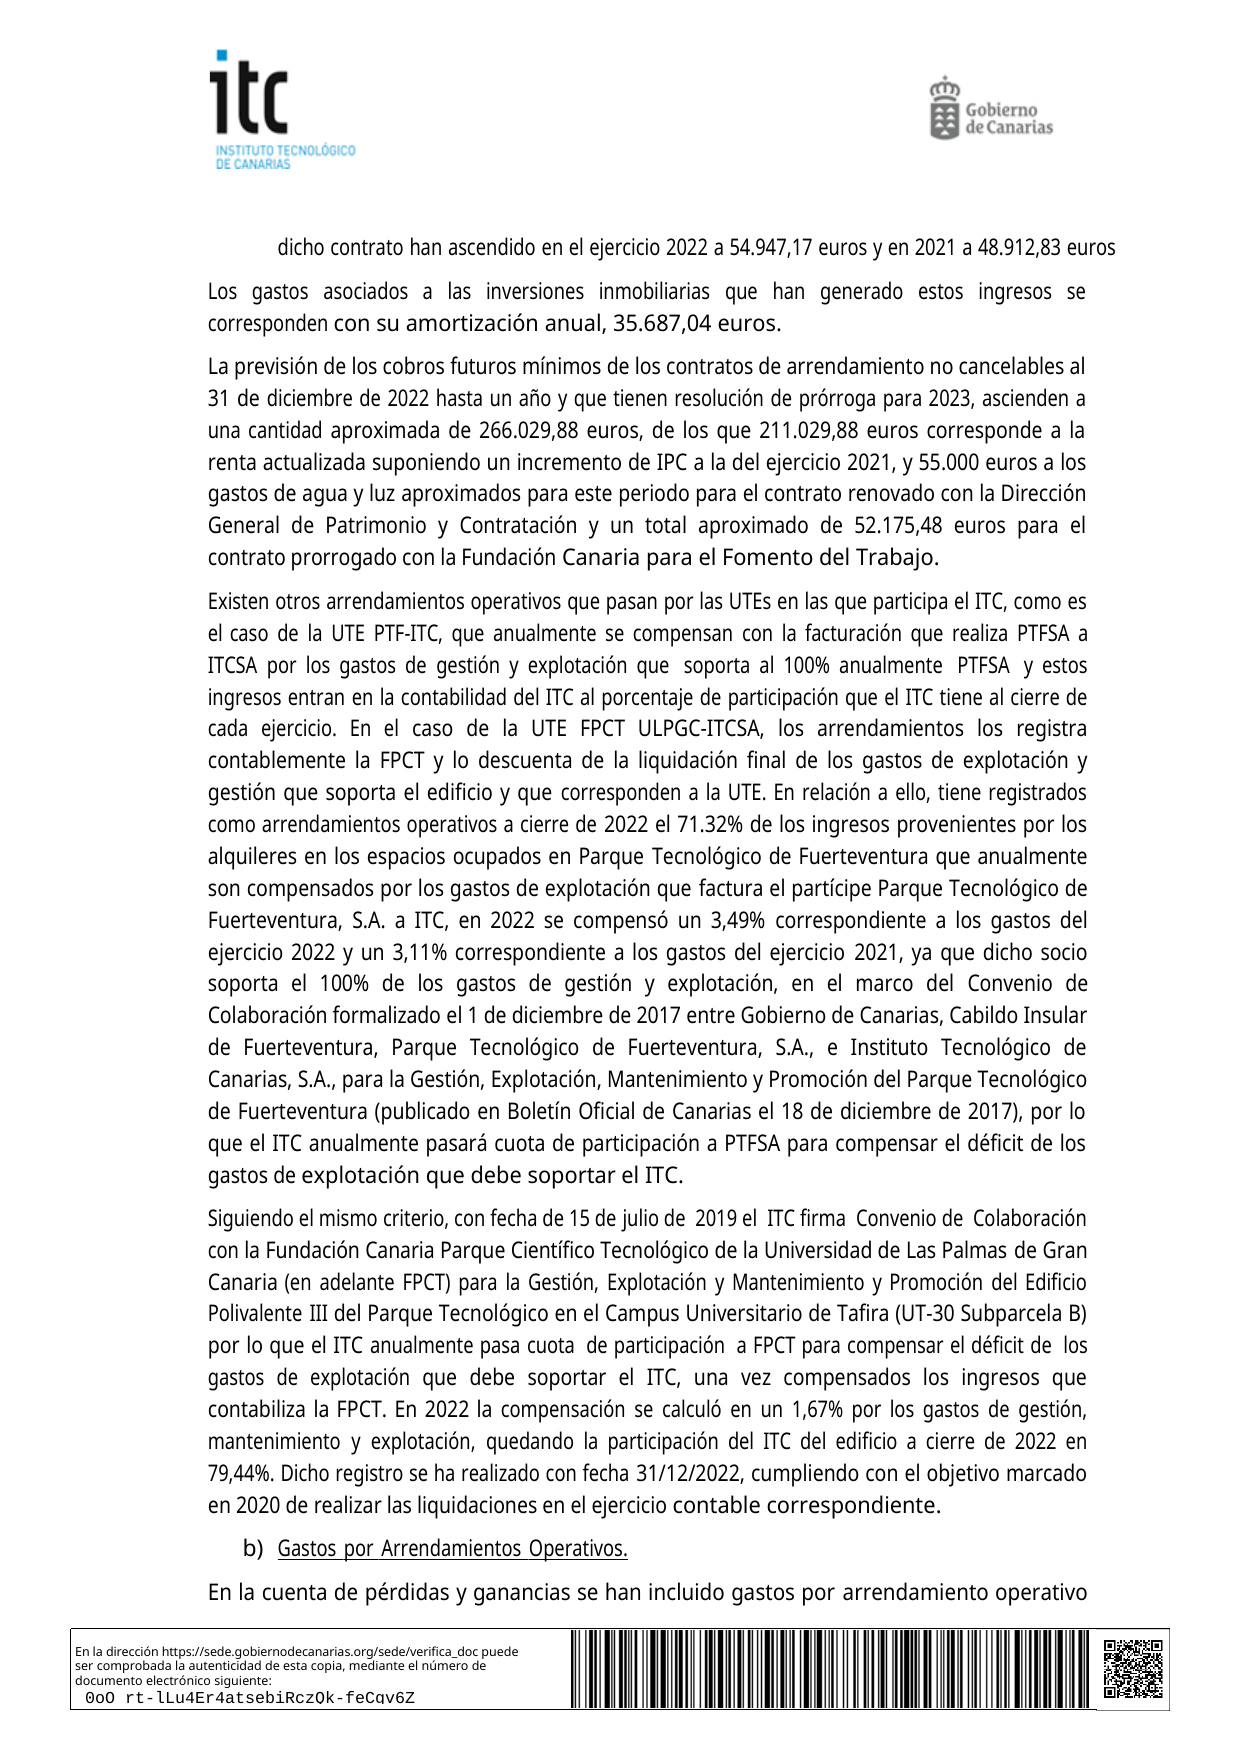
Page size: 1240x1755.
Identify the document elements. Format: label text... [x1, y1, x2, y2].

list Gastos por Arrendamientos Operativos. [242, 1532, 1181, 1563]
text La previsión de los cobros futuros mínimos de los contratos de arrendamiento no cancelables al 31 de diciembre de 2022 hasta un año y que tienen resolución de prórroga para 2023, ascienden a una cantidad aproximada de 266.029,88 euros, de los que 211.029,88 euros corresponde a la renta actualizada suponiendo un incremento de IPC a la del ejercicio 2021, y 55.000 euros a los gastos de agua y luz aproximados para este periodo para el contrato renovado con la Dirección General de Patrimonio y Contratación y un total aproximado de 52.175,48 euros para el contrato prorrogado con la Fundación Canaria para el Fomento del Trabajo. [208, 350, 1087, 572]
text Los gastos asociados a las inversiones inmobiliarias que han generado estos ingresos se corresponden con su amortización anual, 35.687,04 euros. [208, 275, 1087, 338]
text En la cuenta de pérdidas y ganancias se han incluido gastos por arrendamiento operativo [208, 1576, 1088, 1607]
text Existen otros arrendamientos operativos que pasan por las UTEs en las que participa el ITC, como es el caso de la UTE PTF-ITC, que anualmente se compensan con la facturación que realiza PTFSA a ITCSA por los gastos de gestión y explotación que soporta al 100% anualmente PTFSA y estos ingresos entran en la contabilidad del ITC al porcentaje de participación que el ITC tiene al cierre de cada ejercicio. En el caso de la UTE FPCT ULPGC-ITCSA, los arrendamientos los registra contablemente la FPCT y lo descuenta de la liquidación final de los gastos de explotación y gestión que soporta el edificio y que corresponden a la UTE. En relación a ello, tiene registrados como arrendamientos operativos a cierre de 2022 el 71.32% de los ingresos provenientes por los alquileres en los espacios ocupados en Parque Tecnológico de Fuerteventura que anualmente son compensados por los gastos de explotación que factura el partícipe Parque Tecnológico de Fuerteventura, S.A. a ITC, en 2022 se compensó un 3,49% correspondiente a los gastos del ejercicio 2022 y un 3,11% correspondiente a los gastos del ejercicio 2021, ya que dicho socio soporta el 100% de los gastos de gestión y explotación, en el marco del Convenio de Colaboración formalizado el 1 de diciembre de 2017 entre Gobierno de Canarias, Cabildo Insular de Fuerteventura, Parque Tecnológico de Fuerteventura, S.A., e Instituto Tecnológico de Canarias, S.A., para la Gestión, Explotación, Mantenimiento y Promoción del Parque Tecnológico de Fuerteventura (publicado en Boletín Oficial de Canarias el 18 de diciembre de 2017), por lo que el ITC anualmente pasará cuota de participación a PTFSA para compensar el déficit de los gastos de explotación que debe soportar el ITC. [208, 585, 1088, 1190]
text Siguiendo el mismo criterio, con fecha de 15 de julio de 2019 el ITC firma Convenio de Colaboración con la Fundación Canaria Parque Científico Tecnológico de la Universidad de Las Palmas de Gran Canaria (en adelante FPCT) para la Gestión, Explotación y Mantenimiento y Promoción del Edificio Polivalente III del Parque Tecnológico en el Campus Universitario de Tafira (UT-30 Subparcela B) por lo que el ITC anualmente pasa cuota de participación a FPCT para compensar el déficit de los gastos de explotación que debe soportar el ITC, una vez compensados los ingresos que contabiliza la FPCT. En 2022 la compensación se calculó en un 1,67% por los gastos de gestión, mantenimiento y explotación, quedando la participación del ITC del edificio a cierre de 2022 en 79,44%. Dicho registro se ha realizado con fecha 31/12/2022, cumpliendo con el objetivo marcado en 2020 de realizar las liquidaciones en el ejercicio contable correspondiente. [208, 1202, 1088, 1520]
text dicho contrato han ascendido en el ejercicio 2022 a 54.947,17 euros y en 2021 a 48.912,83 euros [208, 231, 1181, 262]
